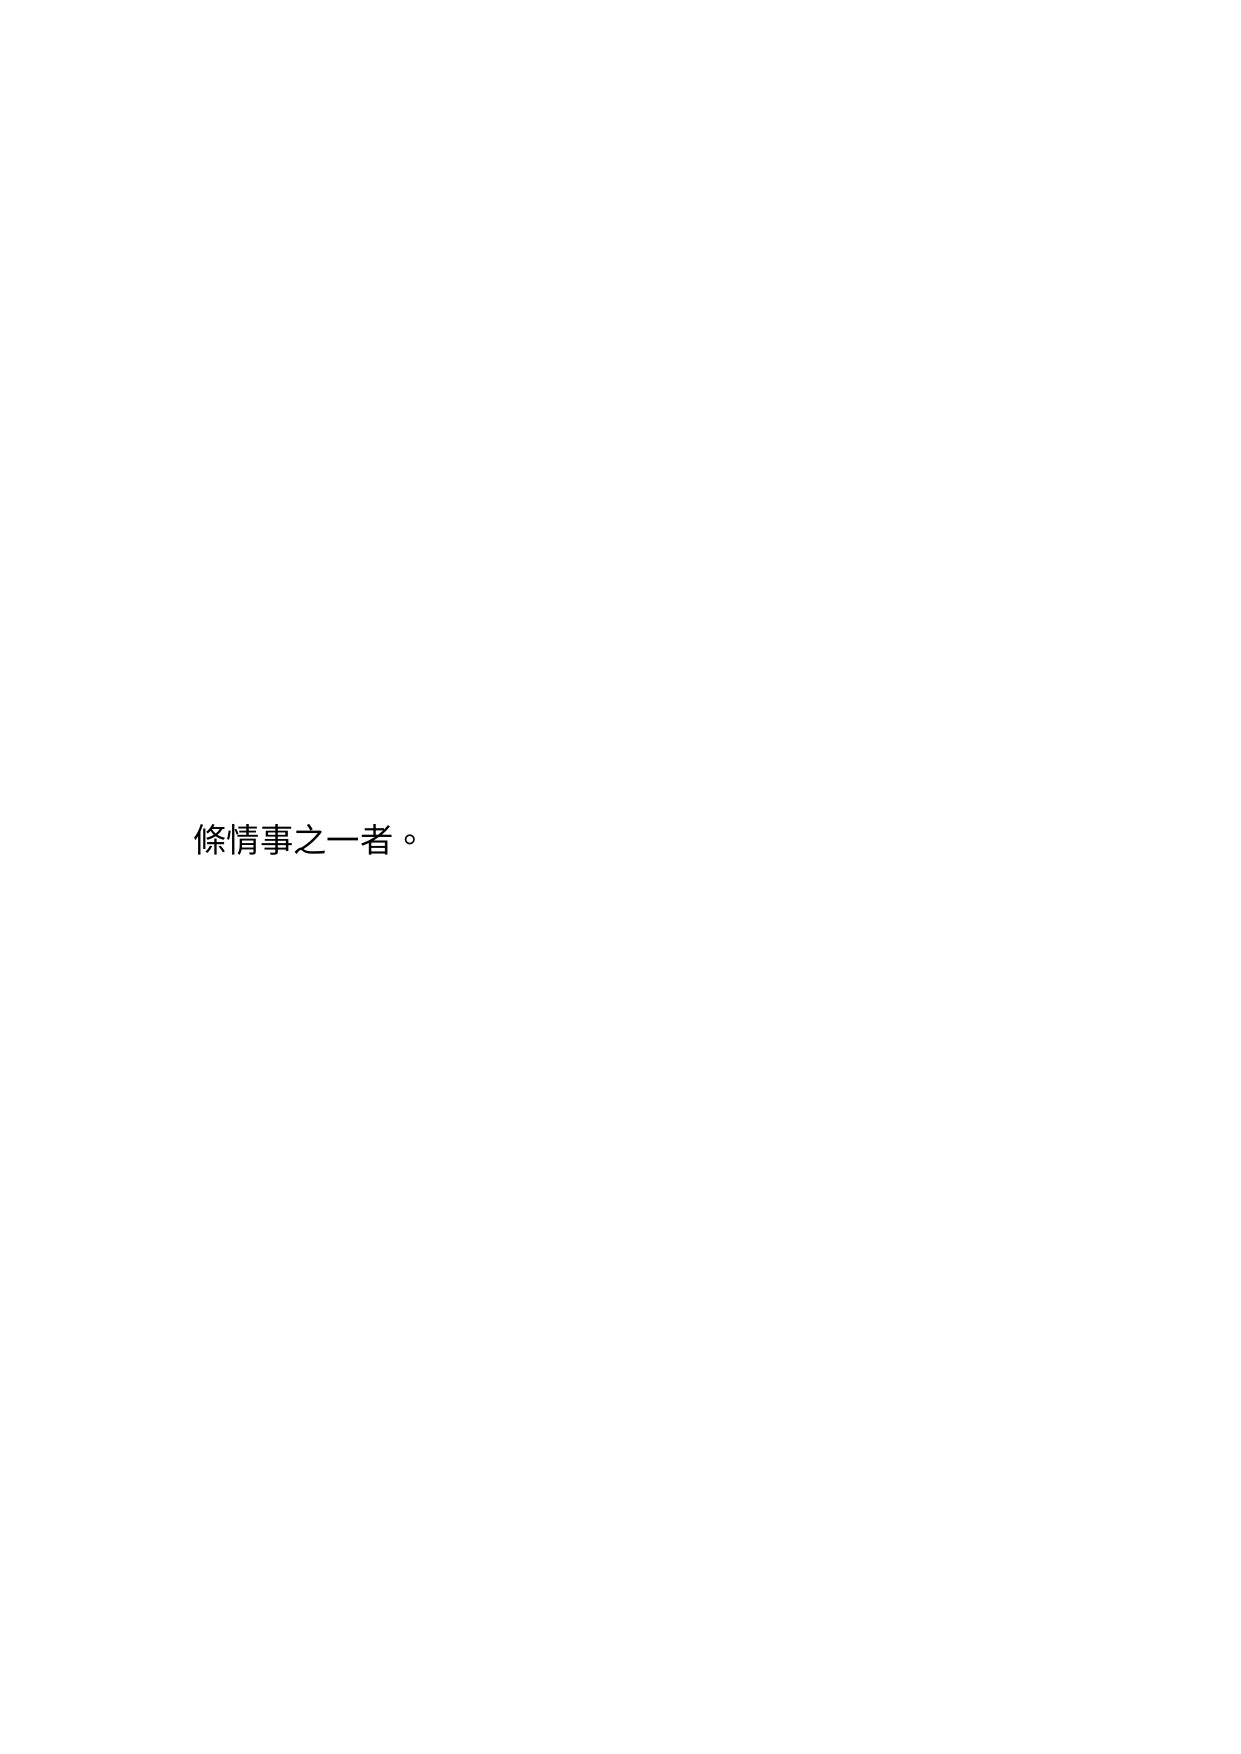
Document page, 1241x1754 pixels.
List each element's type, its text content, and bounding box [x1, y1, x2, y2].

list 條情事之一者。 [118, 797, 1122, 859]
